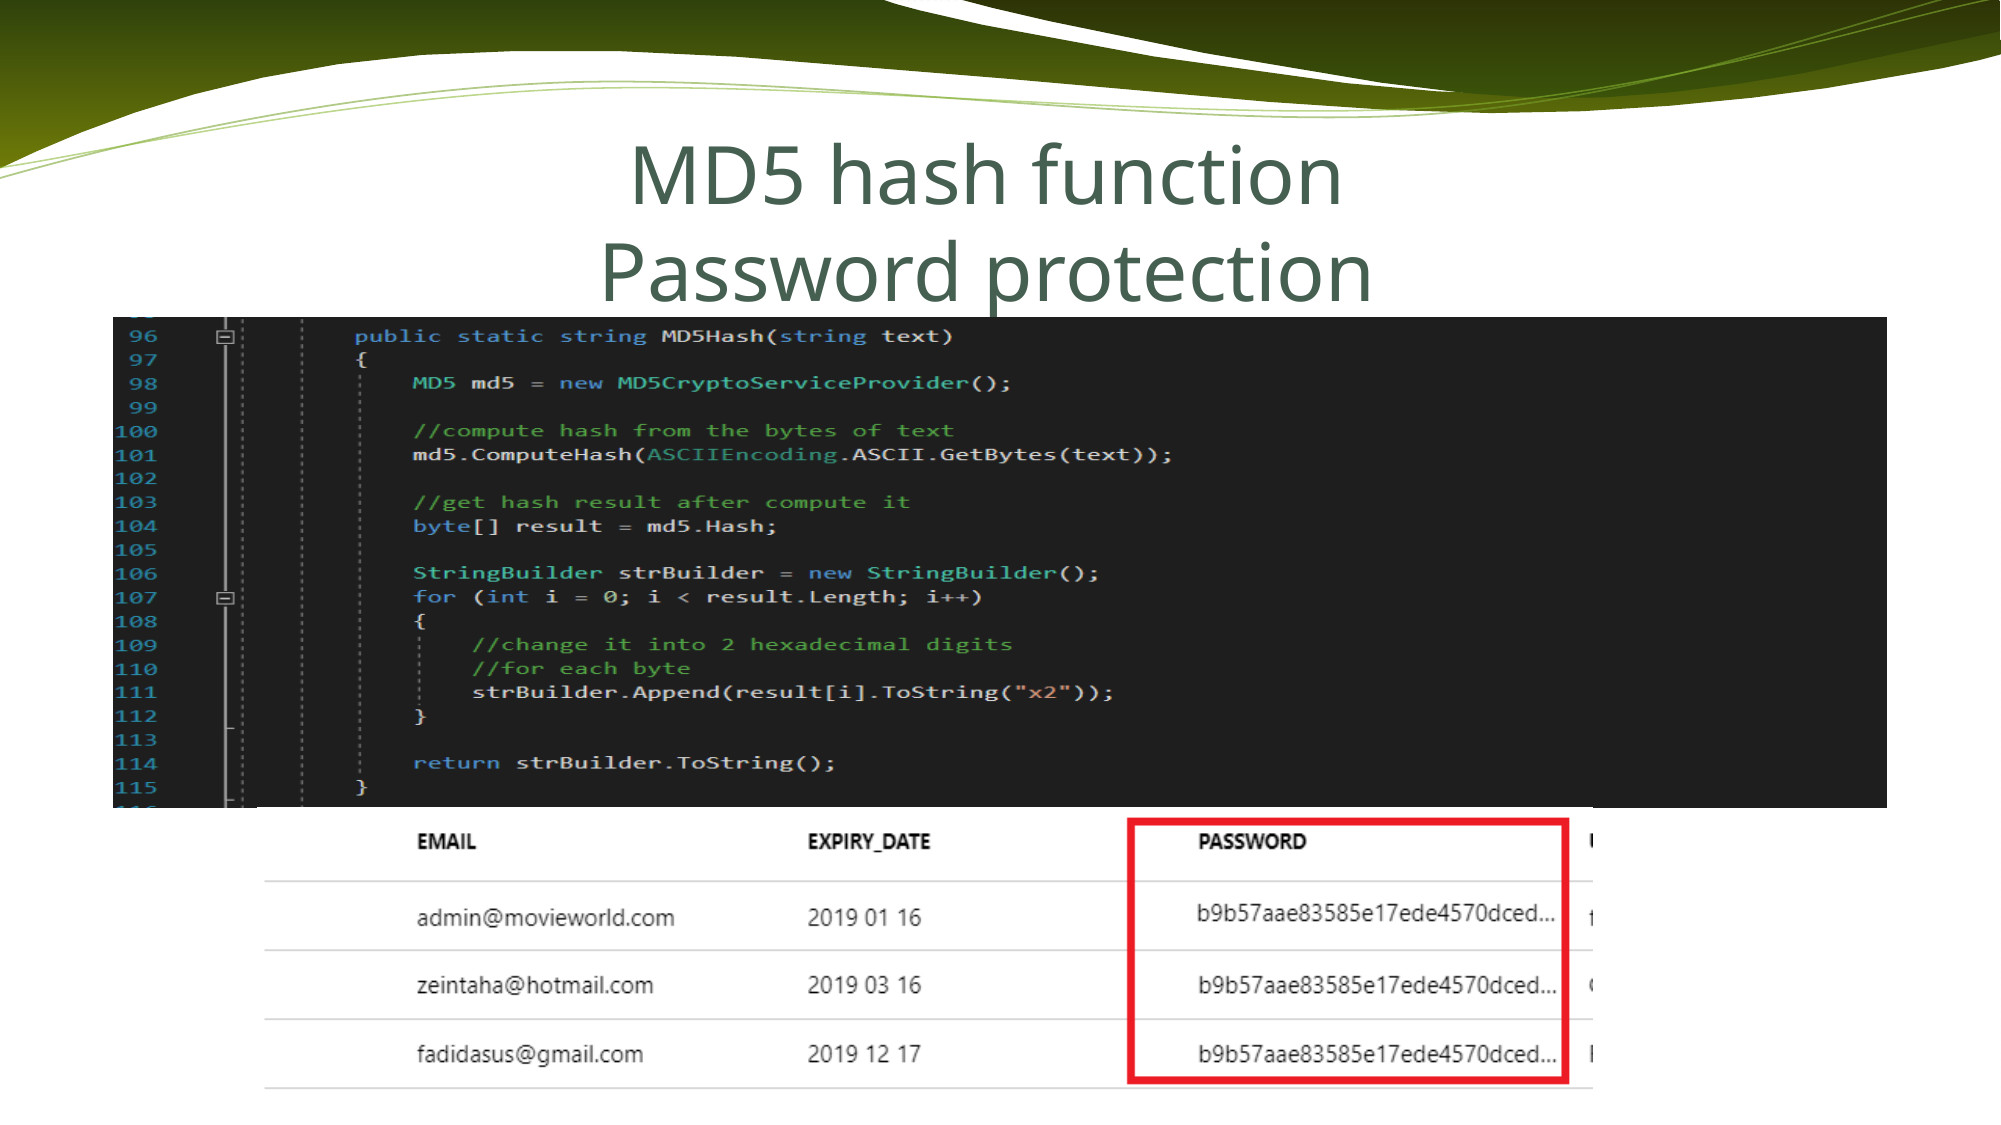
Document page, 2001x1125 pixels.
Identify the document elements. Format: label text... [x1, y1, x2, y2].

picture [113, 317, 1887, 1108]
title MD5 hash function Password protection [40, 115, 1956, 318]
